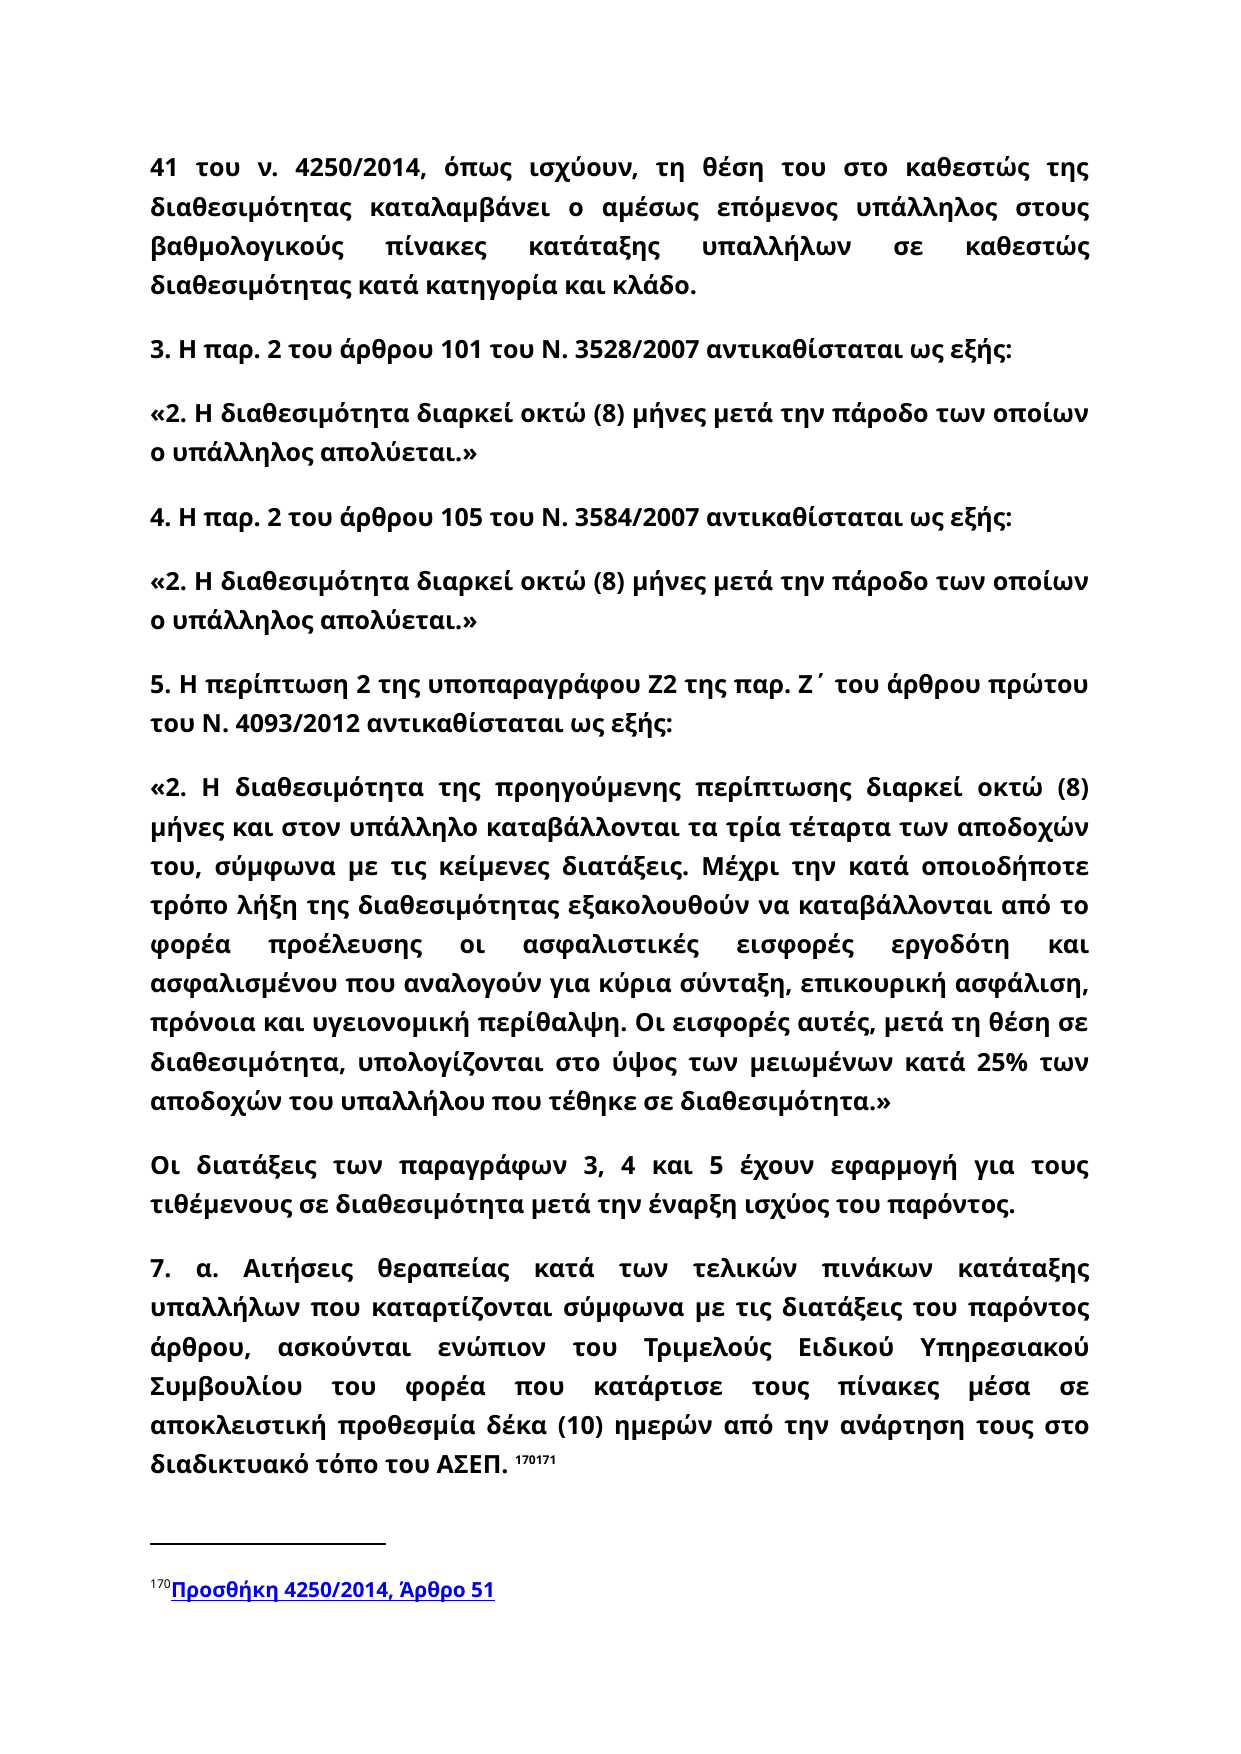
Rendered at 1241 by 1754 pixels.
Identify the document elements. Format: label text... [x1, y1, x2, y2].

text Προσθήκη 4250/2014, Άρθρο 51 [150, 1576, 1090, 1604]
text «2. Η διαθεσιμότητα διαρκεί οκτώ (8) μήνες μετά την πάροδο των οποίων ο υπάλληλος απολύεται.» [150, 563, 1090, 637]
text 41 του ν. 4250/2014, όπως ισχύουν, τη θέση του στο καθεστώς της διαθεσιμότητας καταλαμβάνει ο αμέσως επόμενος υπάλληλος στους βαθμολογικούς πίνακες κατάταξης υπαλλήλων σε καθεστώς διαθεσιμότητας κατά κατηγορία και κλάδο. [150, 150, 1090, 302]
text 5. Η περίπτωση 2 της υποπαραγράφου Ζ2 της παρ. Ζ΄ του άρθρου πρώτου του Ν. 4093/2012 αντικαθίσταται ως εξής: [150, 667, 1090, 740]
text «2. Η διαθεσιμότητα της προηγούμενης περίπτωσης διαρκεί οκτώ (8) μήνες και στον υπάλληλο καταβάλλονται τα τρία τέταρτα των αποδοχών του, σύμφωνα με τις κείμενες διατάξεις. Μέχρι την κατά οποιοδήποτε τρόπο λήξη της διαθεσιμότητας εξακολουθούν να καταβάλλονται από το φορέα προέλευσης οι ασφαλιστικές εισφορές εργοδότη και ασφαλισμένου που αναλογούν για κύρια σύνταξη, επικουρική ασφάλιση, πρόνοια και υγειονομική περίθαλψη. Οι εισφορές αυτές, μετά τη θέση σε διαθεσιμότητα, υπολογίζονται στο ύψος των μειωμένων κατά 25% των αποδοχών του υπαλλήλου που τέθηκε σε διαθεσιμότητα.» [150, 770, 1090, 1117]
text 4. Η παρ. 2 του άρθρου 105 του Ν. 3584/2007 αντικαθίσταται ως εξής: [150, 499, 1090, 533]
text «2. Η διαθεσιμότητα διαρκεί οκτώ (8) μήνες μετά την πάροδο των οποίων ο υπάλληλος απολύεται.» [150, 396, 1090, 469]
text 3. Η παρ. 2 του άρθρου 101 του Ν. 3528/2007 αντικαθίσταται ως εξής: [150, 332, 1090, 366]
text 7. α. Αιτήσεις θεραπείας κατά των τελικών πινάκων κατάταξης υπαλλήλων που καταρτίζονται σύμφωνα με τις διατάξεις του παρόντος άρθρου, ασκούνται ενώπιον του Τριμελούς Ειδικού Υπηρεσιακού Συμβουλίου του φορέα που κατάρτισε τους πίνακες μέσα σε αποκλειστική προθεσμία δέκα (10) ημερών από την ανάρτηση τους στο διαδικτυακό τόπο του ΑΣΕΠ. [150, 1251, 1090, 1481]
text Οι διατάξεις των παραγράφων 3, 4 και 5 έχουν εφαρμογή για τους τιθέμενους σε διαθεσιμότητα μετά την έναρξη ισχύος του παρόντος. [150, 1147, 1090, 1221]
